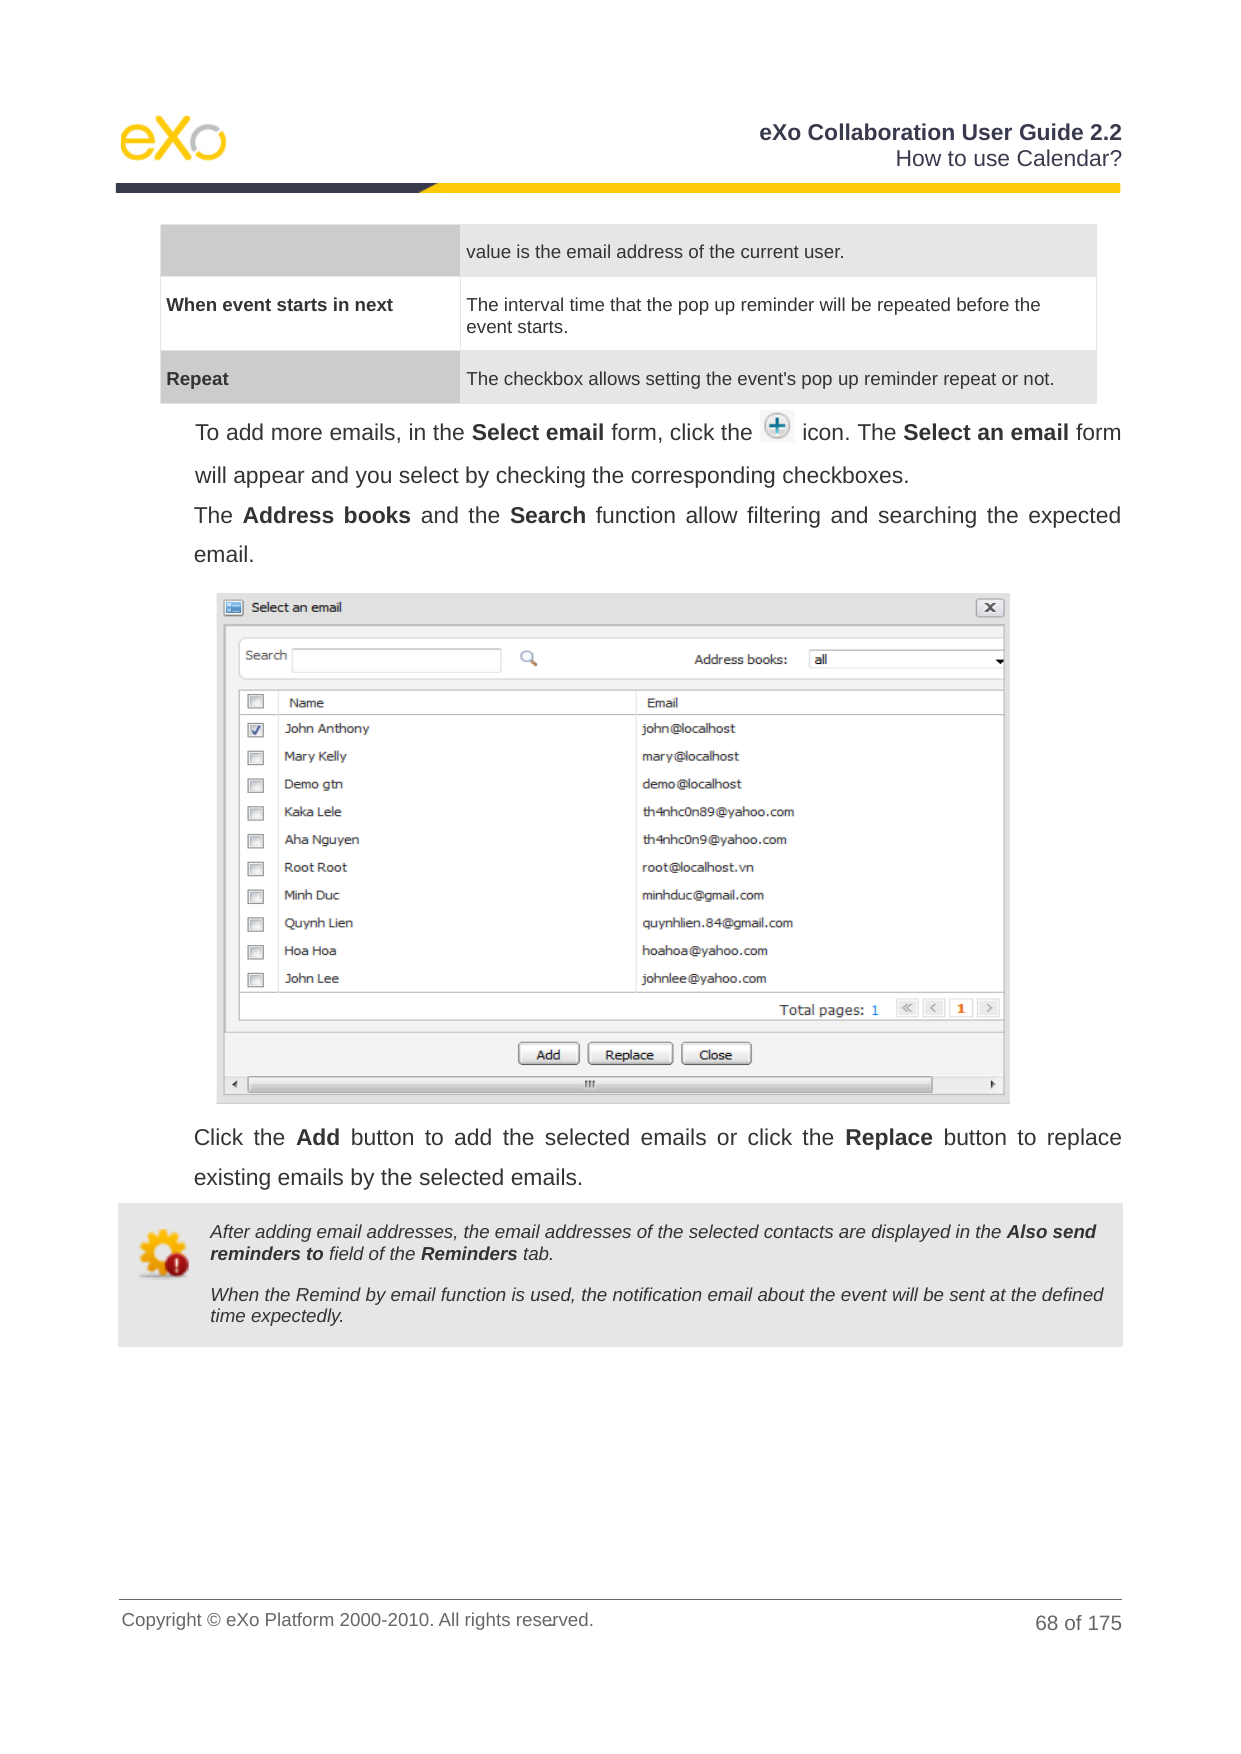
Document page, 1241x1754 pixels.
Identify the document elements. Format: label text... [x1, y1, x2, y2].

table_header After adding email addresses, the email addresses of the selected contacts are displayed in the Also send reminders to field of the Reminders tab. When the Remind by email function is used, the notification email about the event will be sent at the defined time expectedly. [205, 1204, 1122, 1346]
table_cell Repeat [161, 351, 460, 403]
table_cell value is the email address of the current user. [461, 225, 1096, 276]
picture [115, 183, 1121, 193]
list Click the Add button to add the selected emails or click the Replace button to replace existing emails by the selected emails. [156, 581, 1122, 1190]
table_cell The interval time that the pop up reminder will be repeated before the event starts. [461, 277, 1096, 350]
table_cell [161, 225, 460, 276]
picture [216, 593, 1010, 1104]
table_header [119, 1204, 204, 1346]
picture [138, 1229, 189, 1280]
list The Address books and the Search function allow filtering and searching the expected email. [156, 502, 1122, 568]
list To add more emails, in the Select email form, click theicon. The Select an email form will appear and you select by checking the corresponding checkboxes. [157, 403, 1122, 489]
table_cell When event starts in next [161, 277, 460, 350]
picture [760, 410, 795, 442]
table_cell The checkbox allows setting the event's pop up reminder repeat or not. [461, 351, 1096, 403]
picture [120, 115, 227, 161]
